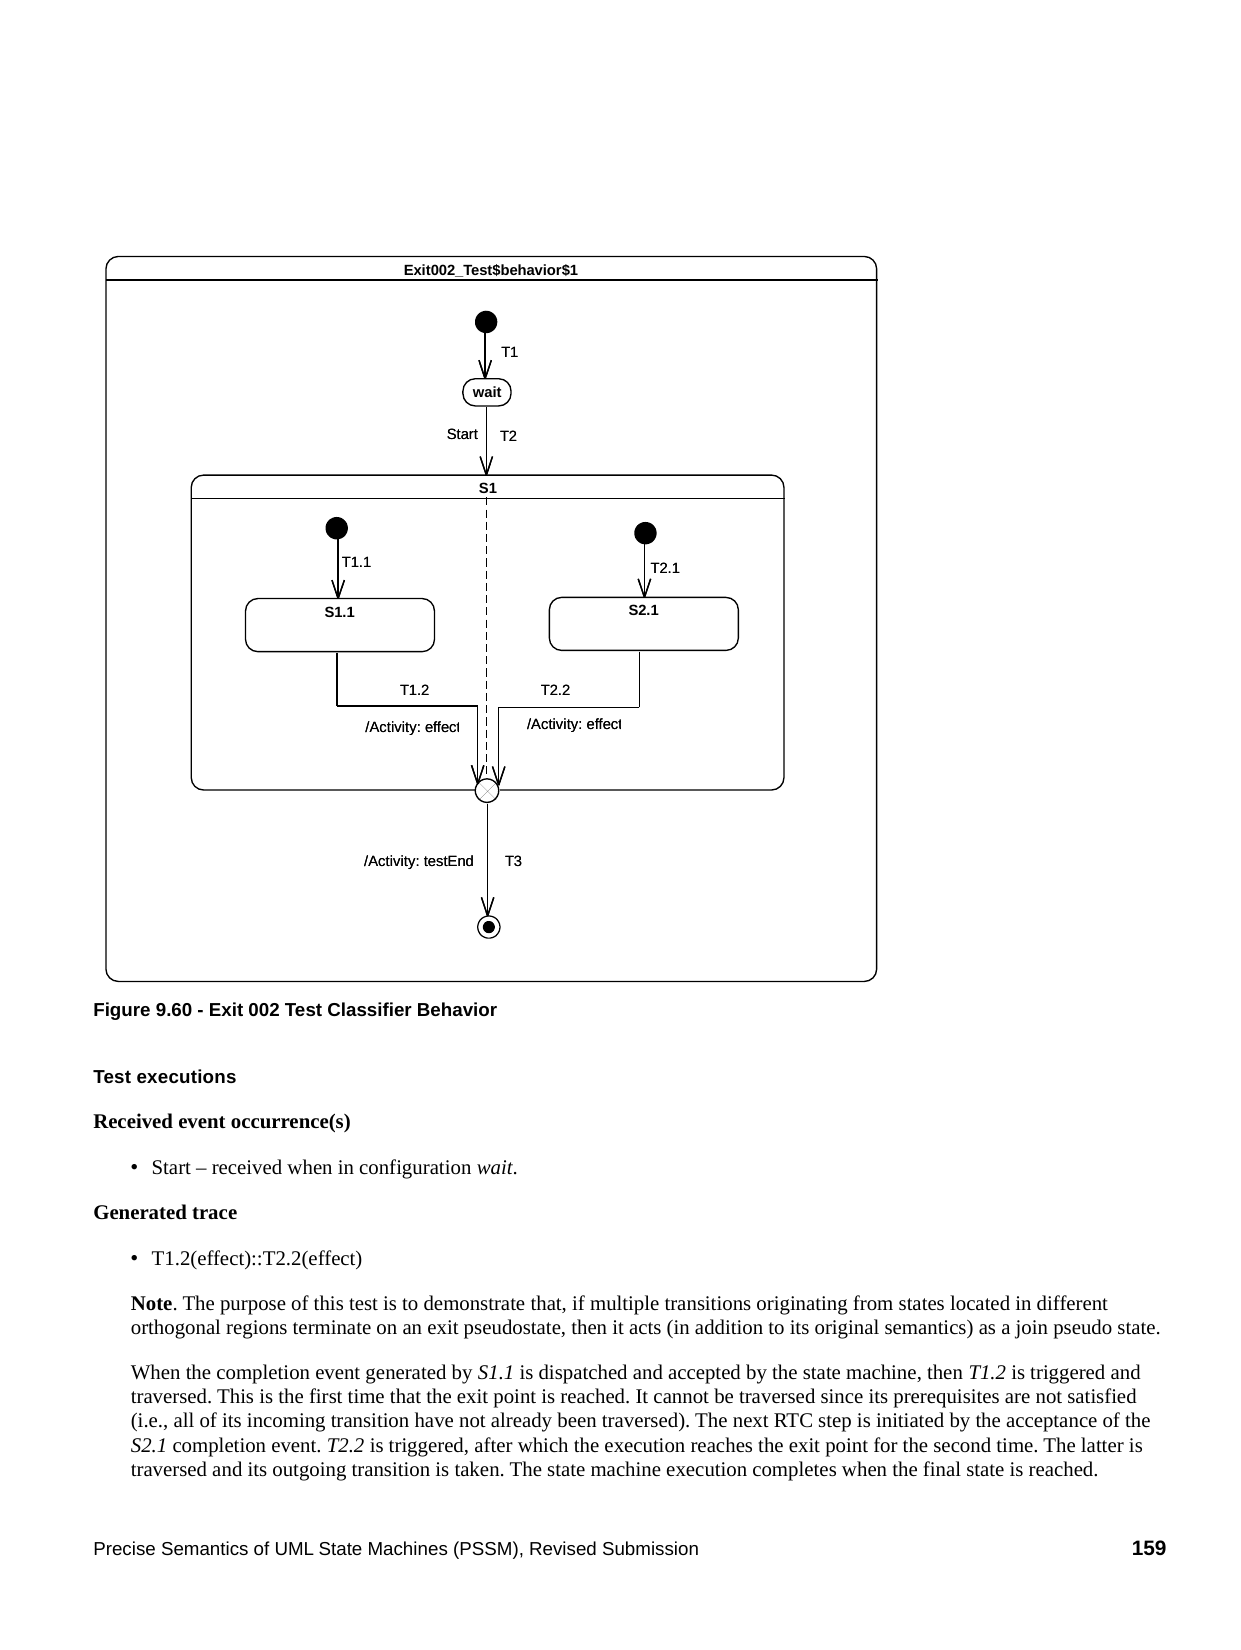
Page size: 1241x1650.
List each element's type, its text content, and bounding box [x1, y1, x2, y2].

list T1.2(effect)::T2.2(effect) [131, 1245, 1164, 1270]
text Note. The purpose of this test is to demonstrate that, if multiple transitions originating from states located in different orthogonal regions terminate on an exit pseudostate, then it acts (in addition to its original semantics) as a join pseudo state. [131, 1291, 1164, 1339]
list Start – received when in configuration wait. [131, 1154, 1164, 1179]
text When the completion event generated by S1.1 is dispatched and accepted by the state machine, then T1.2 is triggered and traversed. This is the first time that the exit point is reached. It cannot be traversed since its prerequisites are not satisfied (i.e., all of its incoming transition have not already been traversed). The next RTC step is initiated by the acceptance of the S2.1 completion event. T2.2 is triggered, after which the execution reaches the exit point for the second time. The latter is traversed and its outgoing transition is taken. The state machine execution completes when the final state is reached. [131, 1360, 1164, 1481]
subtitle Test executions [93, 1066, 1164, 1088]
text Received event occurrence(s) [93, 1109, 1164, 1133]
text Generated trace [93, 1200, 1164, 1224]
text Figure 9.60 - Exit 002 Test Classifier Behavior [93, 243, 891, 1020]
